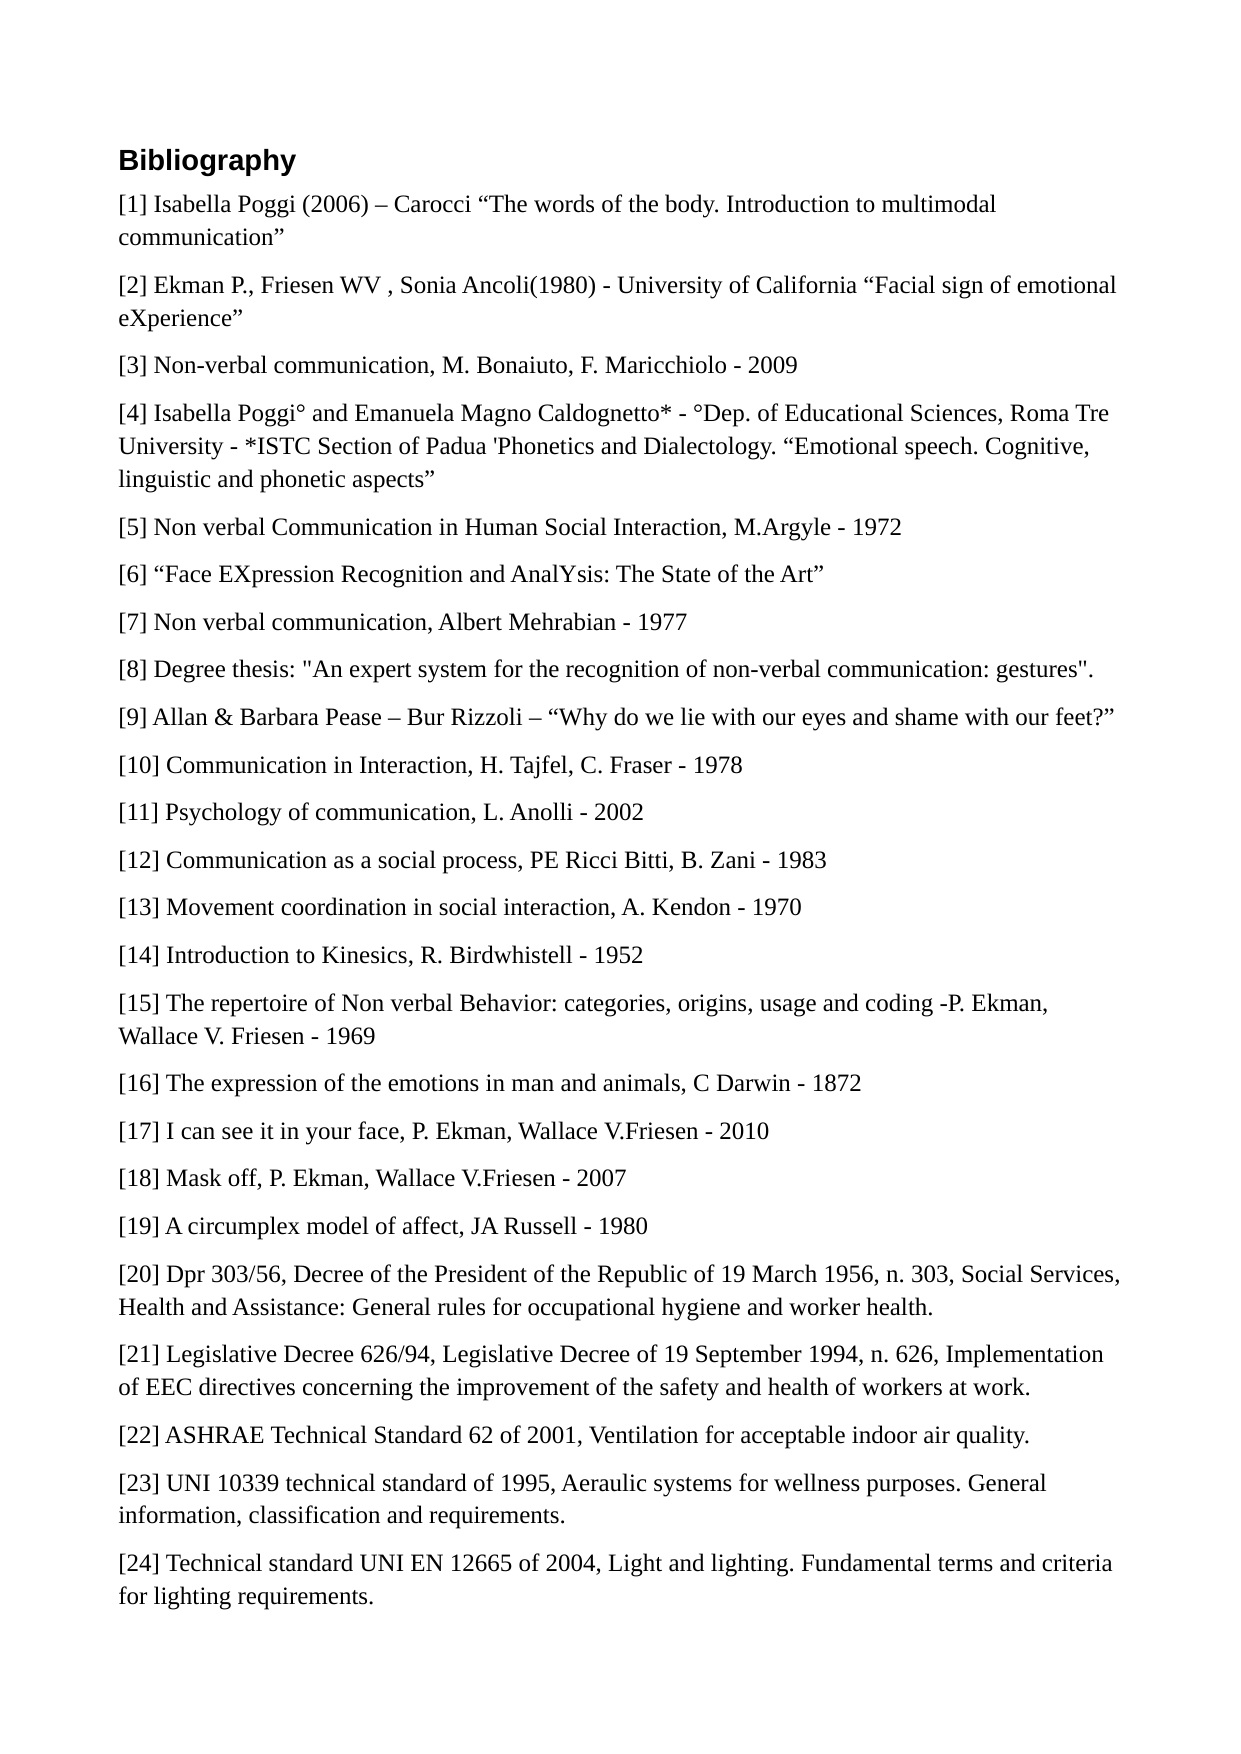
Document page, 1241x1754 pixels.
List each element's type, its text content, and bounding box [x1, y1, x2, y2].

text [6] “Face EXpression Recognition and AnalYsis: The State of the Art” [118, 559, 1122, 588]
text [11] Psychology of communication, L. Anolli - 2002 [118, 797, 1122, 826]
text [8] Degree thesis: "An expert system for the recognition of non-verbal communication: gestures". [118, 654, 1122, 683]
text [1] Isabella Poggi (2006) – Carocci “The words of the body. Introduction to multimodal communication” [118, 189, 1122, 251]
text [12] Communication as a social process, PE Ricci Bitti, B. Zani - 1983 [118, 845, 1122, 874]
text [16] The expression of the emotions in man and animals, C Darwin - 1872 [118, 1068, 1122, 1097]
text [7] Non verbal communication, Albert Mehrabian - 1977 [118, 607, 1122, 636]
text [9] Allan & Barbara Pease – Bur Rizzoli – “Why do we lie with our eyes and shame with our feet?” [118, 702, 1122, 731]
text [21] Legislative Decree 626/94, Legislative Decree of 19 September 1994, n. 626, Implementation of EEC directives concerning the improvement of the safety and health of workers at work. [118, 1339, 1122, 1401]
text [17] I can see it in your face, P. Ekman, Wallace V.Friesen - 2010 [118, 1116, 1122, 1145]
text [22] ASHRAE Technical Standard 62 of 2001, Ventilation for acceptable indoor air quality. [118, 1420, 1122, 1449]
text [13] Movement coordination in social interaction, A. Kendon - 1970 [118, 892, 1122, 921]
text [24] Technical standard UNI EN 12665 of 2004, Light and lighting. Fundamental terms and criteria for lighting requirements. [118, 1548, 1122, 1610]
text [19] A circumplex model of affect, JA Russell - 1980 [118, 1211, 1122, 1240]
text [14] Introduction to Kinesics, R. Birdwhistell - 1952 [118, 940, 1122, 969]
text [2] Ekman P., Friesen WV , Sonia Ancoli(1980) - University of California “Facial sign of emotional eXperience” [118, 270, 1122, 332]
text [3] Non-verbal communication, M. Bonaiuto, F. Maricchiolo - 2009 [118, 350, 1122, 379]
text [10] Communication in Interaction, H. Tajfel, C. Fraser - 1978 [118, 750, 1122, 778]
text [5] Non verbal Communication in Human Social Interaction, M.Argyle - 1972 [118, 512, 1122, 540]
text [18] Mask off, P. Ekman, Wallace V.Friesen - 2007 [118, 1163, 1122, 1192]
text [15] The repertoire of Non verbal Behavior: categories, origins, usage and coding -P. Ekman, Wallace V. Friesen - 1969 [118, 988, 1122, 1049]
text [23] UNI 10339 technical standard of 1995, Aeraulic systems for wellness purposes. General information, classification and requirements. [118, 1468, 1122, 1529]
subtitle Bibliography [118, 143, 1122, 177]
text [20] Dpr 303/56, Decree of the President of the Republic of 19 March 1956, n. 303, Social Services, Health and Assistance: General rules for occupational hygiene and worker health. [118, 1259, 1122, 1321]
text [4] Isabella Poggi° and Emanuela Magno Caldognetto* - °Dep. of Educational Sciences, Roma Tre University - *ISTC Section of Padua 'Phonetics and Dialectology. “Emotional speech. Cognitive, linguistic and phonetic aspects” [118, 398, 1122, 493]
